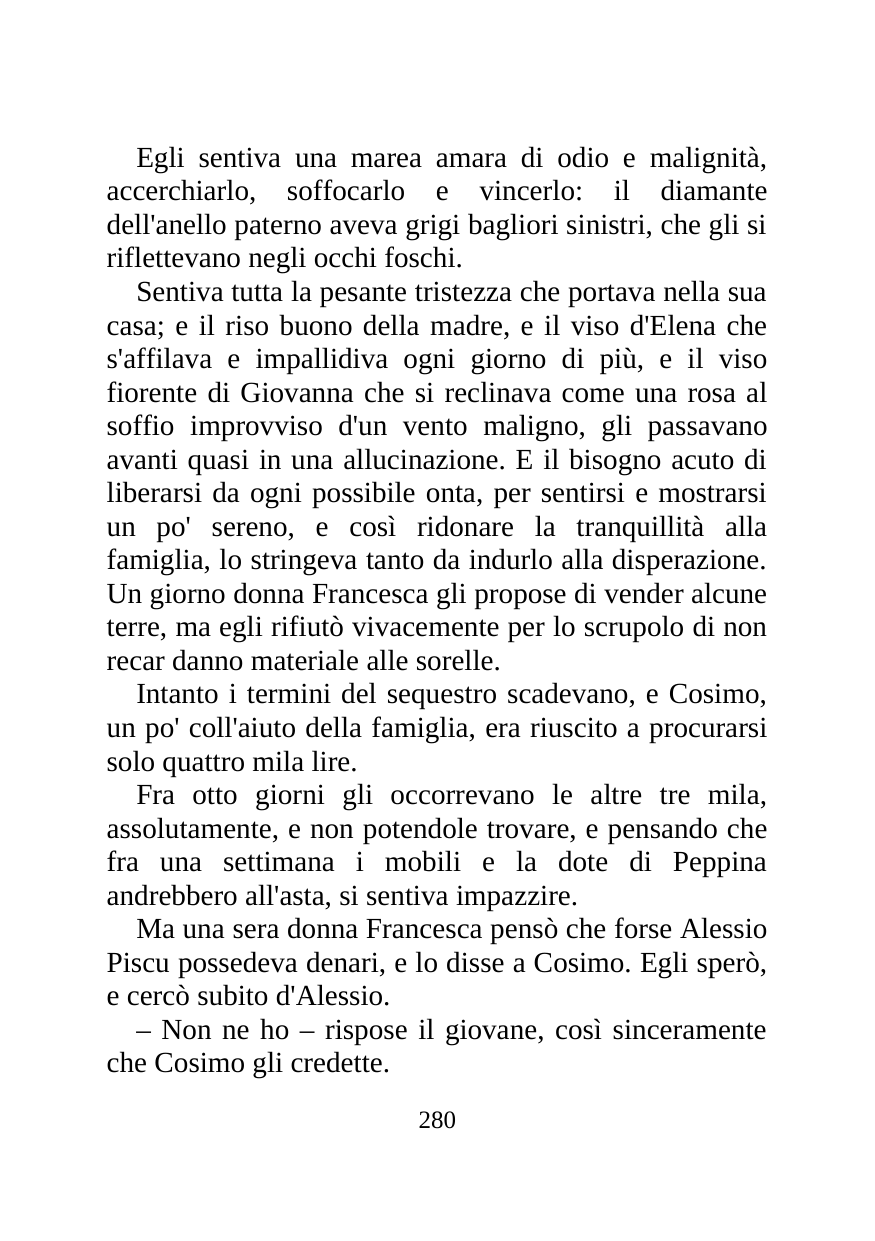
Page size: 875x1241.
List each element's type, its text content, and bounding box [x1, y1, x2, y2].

text Intanto i termini del sequestro scadevano, e Cosimo, un po' coll'aiuto della famiglia, era riuscito a procurarsi solo quattro mila lire. [106, 677, 768, 777]
text Ma una sera donna Francesca pensò che forse Alessio Piscu possedeva denari, e lo disse a Cosimo. Egli sperò, e cercò subito d'Alessio. [106, 911, 768, 1012]
text Sentiva tutta la pesante tristezza che portava nella sua casa; e il riso buono della madre, e il viso d'Elena che s'affilava e impallidiva ogni giorno di più, e il viso fiorente di Giovanna che si reclinava come una rosa al soffio improvviso d'un vento maligno, gli passavano avanti quasi in una allucinazione. E il bisogno acuto di liberarsi da ogni possibile onta, per sentirsi e mostrarsi un po' sereno, e così ridonare la tranquillità alla famiglia, lo stringeva tanto da indurlo alla disperazione. Un giorno donna Francesca gli propose di vender alcune terre, ma egli rifiutò vivacemente per lo scrupolo di non recar danno materiale alle sorelle. [106, 274, 768, 677]
text Fra otto giorni gli occorrevano le altre tre mila, assolutamente, e non potendole trovare, e pensando che fra una settimana i mobili e la dote di Peppina andrebbero all'asta, si sentiva impazzire. [106, 777, 768, 911]
text – Non ne ho – rispose il giovane, così sinceramente che Cosimo gli credette. [106, 1012, 768, 1079]
text Egli sentiva una marea amara di odio e malignità, accerchiarlo, soffocarlo e vincerlo: il diamante dell'anello paterno aveva grigi bagliori sinistri, che gli si riflettevano negli occhi foschi. [106, 140, 768, 274]
